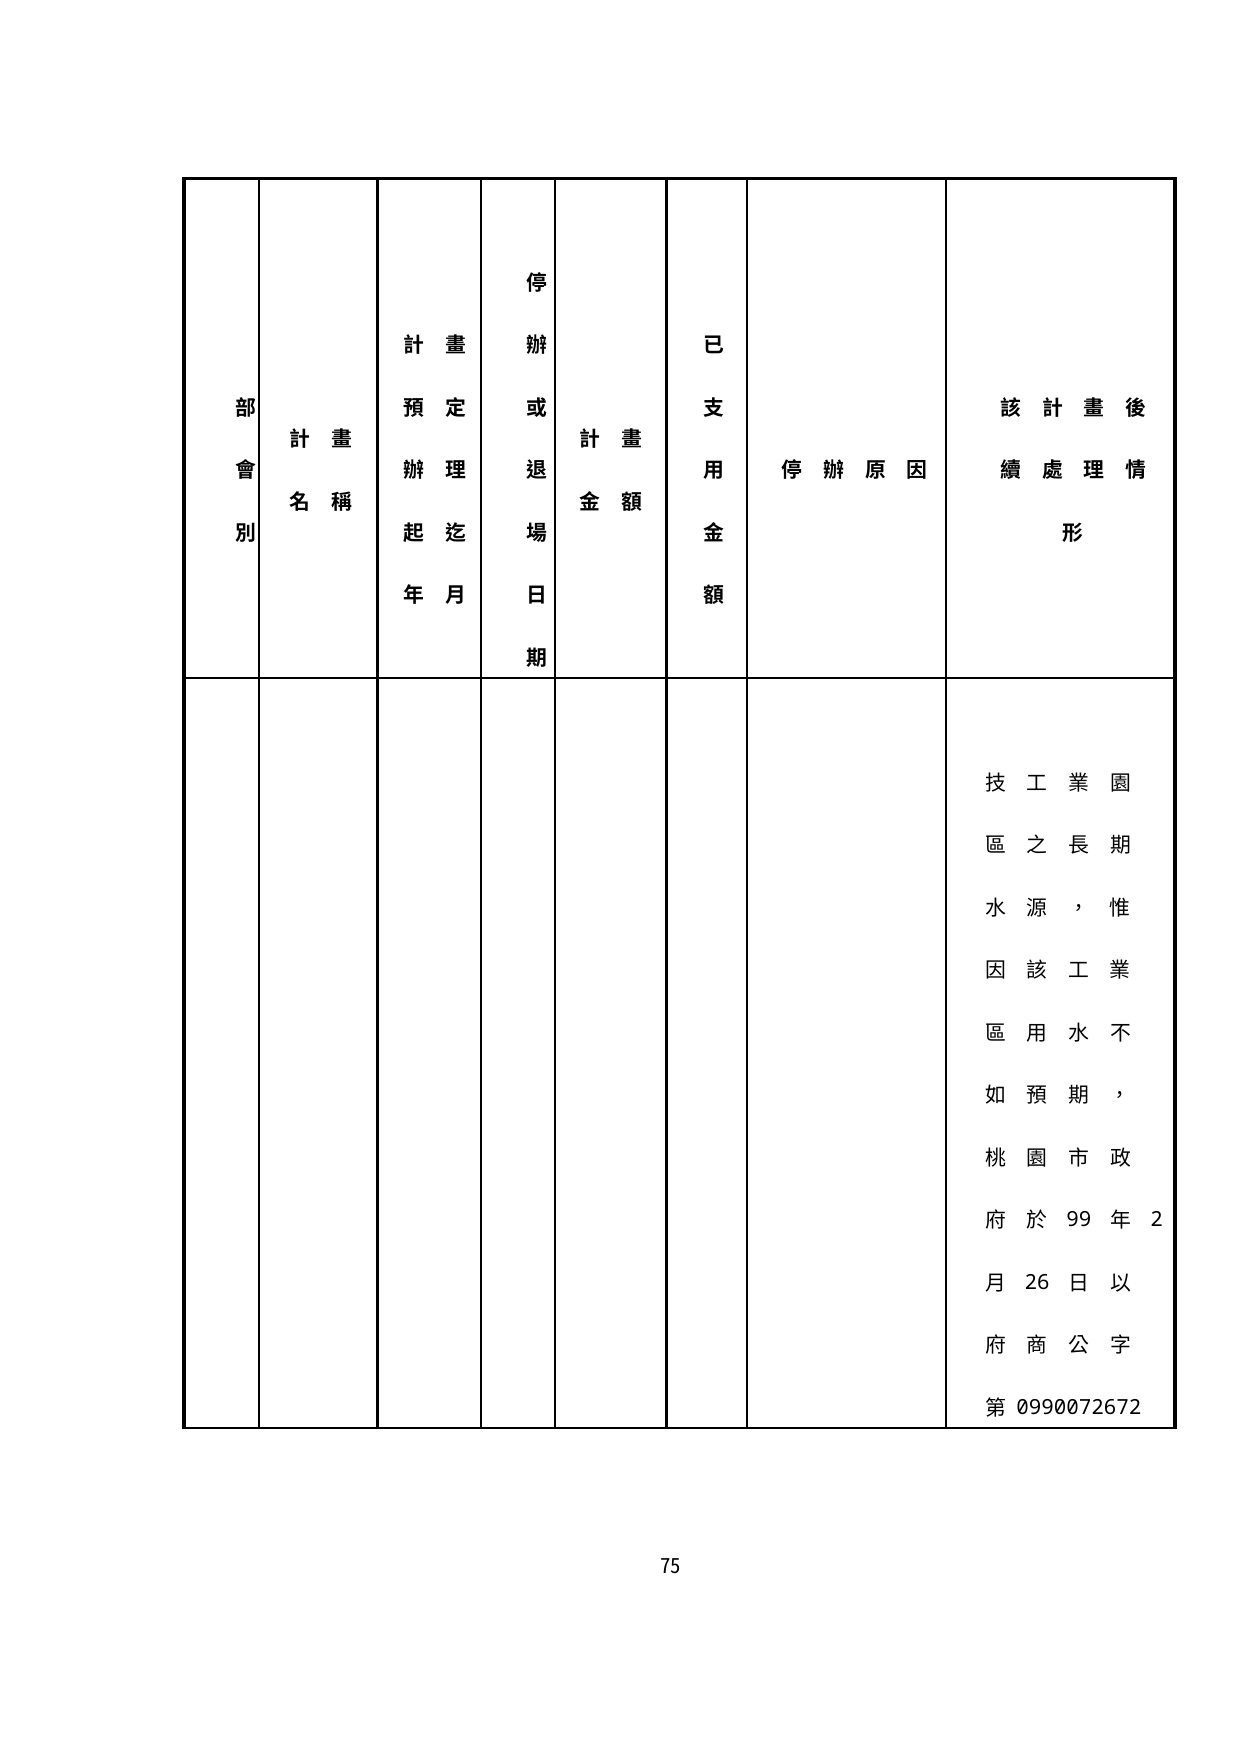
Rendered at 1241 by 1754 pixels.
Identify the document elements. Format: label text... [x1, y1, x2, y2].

table_header 計畫預定辦理起迄年月 [379, 180, 480, 677]
table_header 停辦原因 [748, 180, 945, 677]
table_header 計畫名稱 [260, 180, 376, 677]
table_cell [482, 679, 554, 1427]
table_cell [668, 679, 746, 1427]
table_cell [260, 679, 376, 1427]
table_header 計畫金額 [556, 180, 665, 677]
table_header 該計畫後續處理情形 [947, 180, 1173, 677]
table_cell 技工業園區之長期水源，惟因該工業區用水不如預期，桃園市政府於99年2月26日以府商公字第0990072672 [947, 679, 1173, 1427]
table_header 停辦或退場日期 [482, 180, 554, 677]
table_header 部會別 [186, 180, 258, 677]
table_cell [556, 679, 665, 1427]
table_header 已支用金額 [668, 180, 746, 677]
table_cell [186, 679, 258, 1427]
table_cell [748, 679, 945, 1427]
table_cell [379, 679, 480, 1427]
